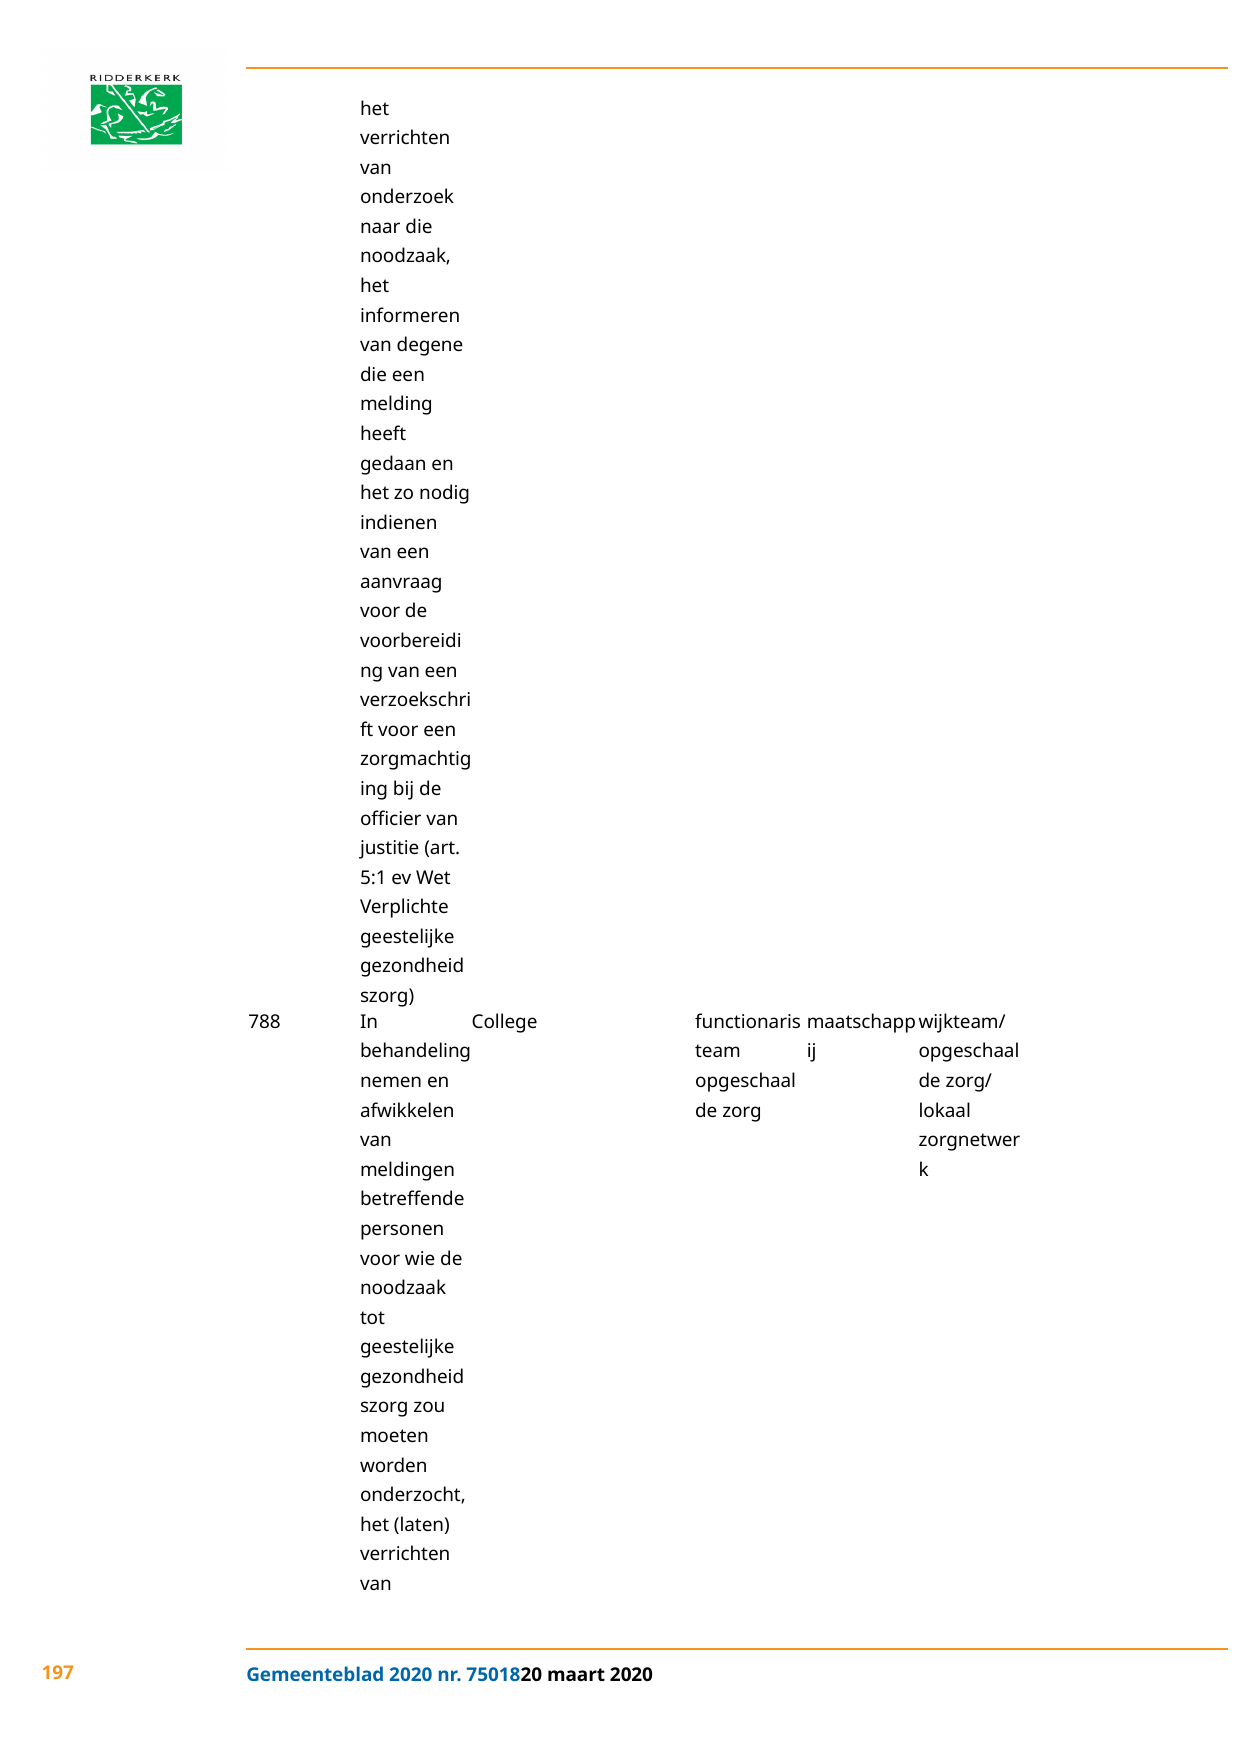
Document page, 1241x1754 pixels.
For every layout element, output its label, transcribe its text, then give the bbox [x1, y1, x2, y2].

table_cell College [471, 1008, 583, 1596]
table_cell [807, 95, 918, 1008]
table_cell wijkteam/ opgeschaalde zorg/ lokaal zorgnetwerk [918, 1008, 1030, 1596]
table_cell In behandeling nemen en afwikkelen van meldingen betreffende personen voor wie de noodzaak tot geestelijke gezondheidszorg zou moeten worden onderzocht, het (laten) verrichten van [360, 1008, 471, 1596]
table_cell maatschappij [807, 1008, 918, 1596]
table_cell [1030, 95, 1152, 1008]
table_cell 788 [248, 1008, 360, 1596]
table_cell het verrichten van onderzoek naar die noodzaak, het informeren van degene die een melding heeft gedaan en het zo nodig indienen van een aanvraag voor de voorbereiding van een verzoekschrift voor een zorgmachtiging bij de officier van justitie (art. 5:1 ev Wet Verplichte geestelijke gezondheidszorg) [360, 95, 471, 1008]
table_cell functionaris team opgeschaalde zorg [695, 1008, 807, 1596]
table_cell [583, 95, 695, 1008]
picture [41, 47, 231, 172]
table_cell [471, 95, 583, 1008]
table_cell [1030, 1008, 1152, 1596]
table_cell [248, 95, 360, 1008]
table_cell [695, 95, 807, 1008]
table_cell [918, 95, 1030, 1008]
table_cell [583, 1008, 695, 1596]
